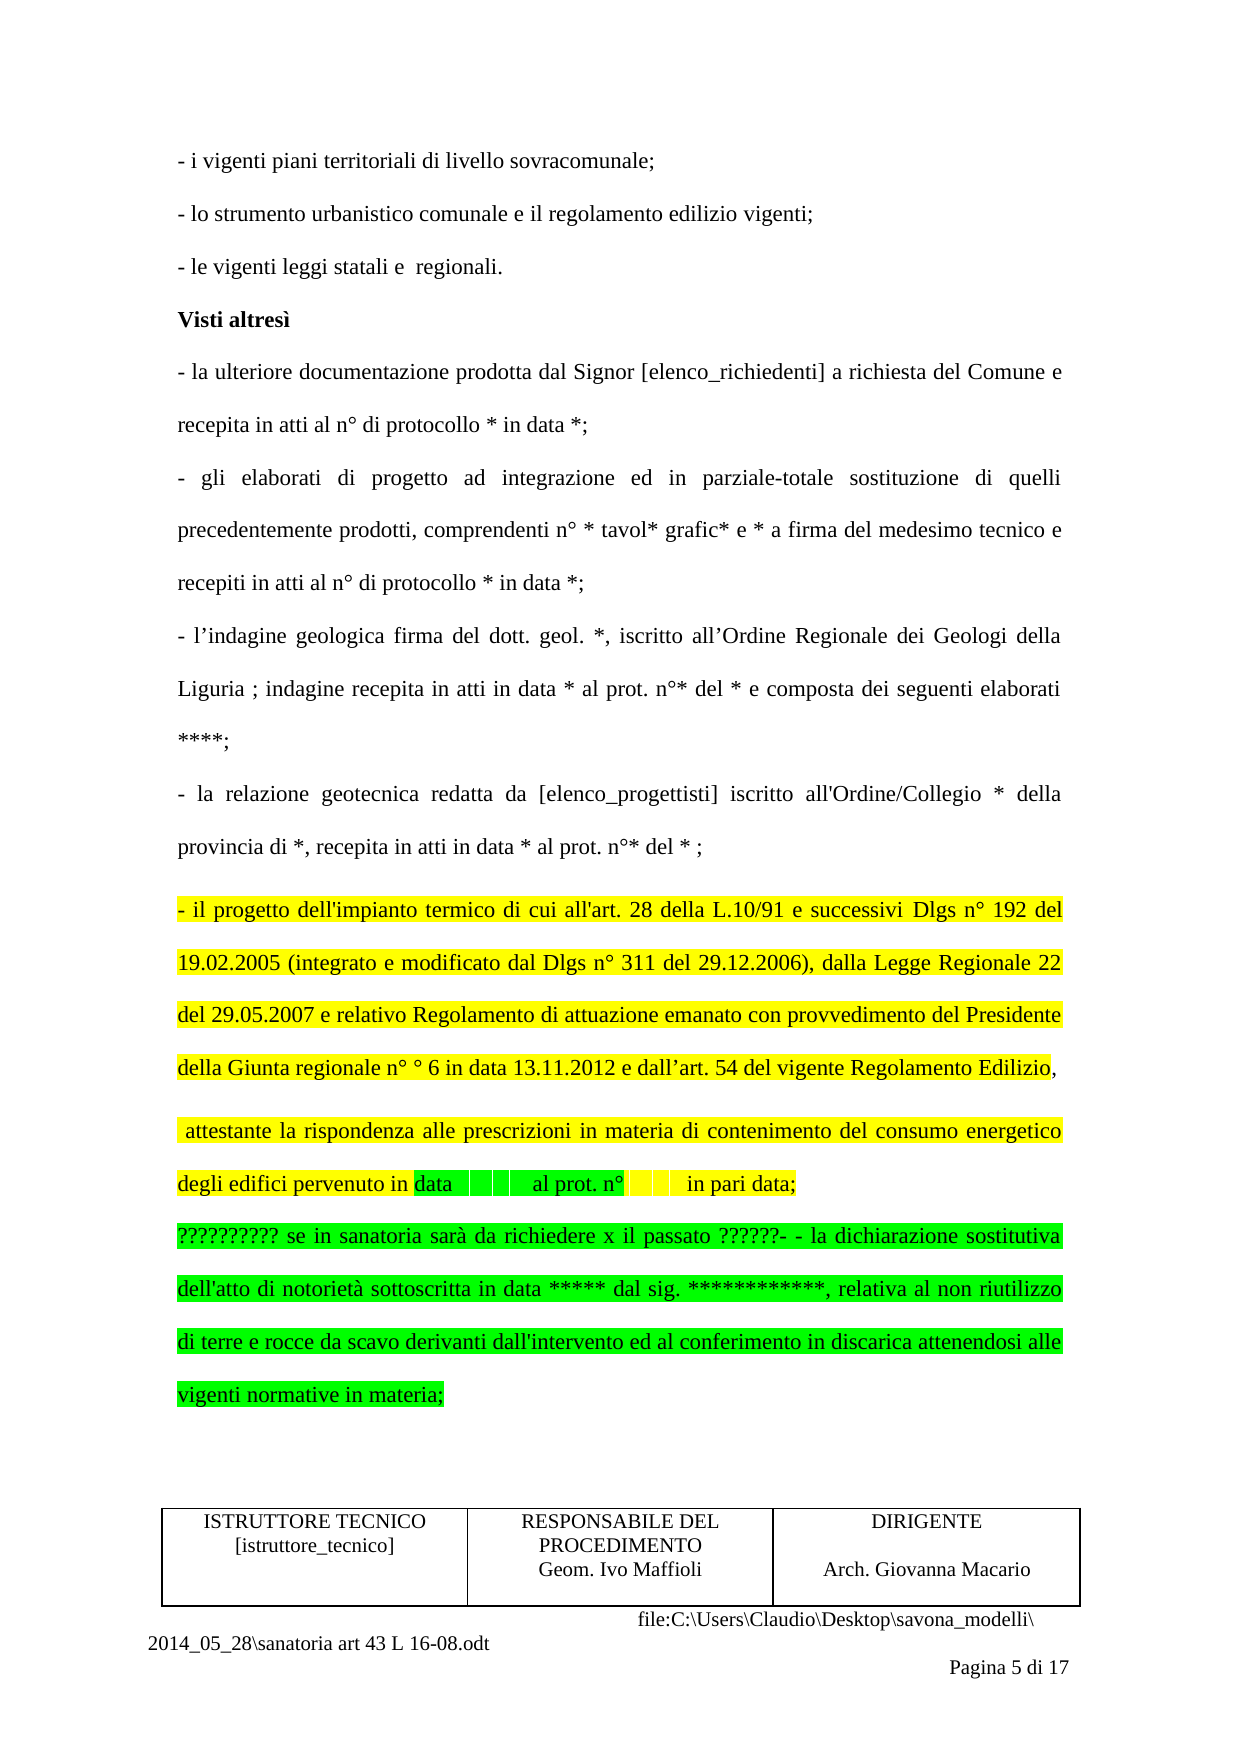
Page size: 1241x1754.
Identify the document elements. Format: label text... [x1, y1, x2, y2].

text ?????????? se in sanatoria sarà da richiedere x il passato ??????- - la dichiarazione sostitutiva dell'atto di notorietà sottoscritta in data ***** dal sig. ************, relativa al non riutilizzo di terre e rocce da scavo derivanti dall'intervento ed al conferimento in discarica attenendosi alle vigenti normative in materia; [177, 1223, 1063, 1407]
text - la ulteriore documentazione prodotta dal Signor [elenco_richiedenti] a richiesta del Comune e recepita in atti al n° di protocollo * in data *; [177, 358, 1063, 437]
text - la relazione geotecnica redatta da [elenco_progettisti] iscritto all'Ordine/Collegio * della provincia di *, recepita in atti in data * al prot. n°* del * ; [177, 780, 1063, 859]
text - gli elaborati di progetto ad integrazione ed in parziale-totale sostituzione di quelli precedentemente prodotti, comprendenti n° * tavol* grafic* e * a firma del medesimo tecnico e recepiti in atti al n° di protocollo * in data *; [177, 464, 1063, 596]
text - lo strumento urbanistico comunale e il regolamento edilizio vigenti; [177, 200, 1063, 227]
text - i vigenti piani territoriali di livello sovracomunale; [177, 148, 1063, 174]
text attestante la rispondenza alle prescrizioni in materia di contenimento del consumo energetico degli edifici pervenuto in data al prot. n° in pari data; [177, 1117, 1063, 1196]
text - l’indagine geologica firma del dott. geol. *, iscritto all’Ordine Regionale dei Geologi della Liguria ; indagine recepita in atti in data * al prot. n°* del * e composta dei seguenti elaborati ****; [177, 622, 1063, 754]
text Visti altresì [177, 306, 1063, 332]
text - le vigenti leggi statali e regionali. [177, 253, 1063, 279]
text - il progetto dell'impianto termico di cui all'art. 28 della L.10/91 e successivi Dlgs n° 192 del 19.02.2005 (integrato e modificato dal Dlgs n° 311 del 29.12.2006), dalla Legge Regionale 22 del 29.05.2007 e relativo Regolamento di attuazione emanato con provvedimento del Presidente della Giunta regionale n° ° 6 in data 13.11.2012 e dall’art. 54 del vigente Regolamento Edilizio, [177, 896, 1063, 1080]
